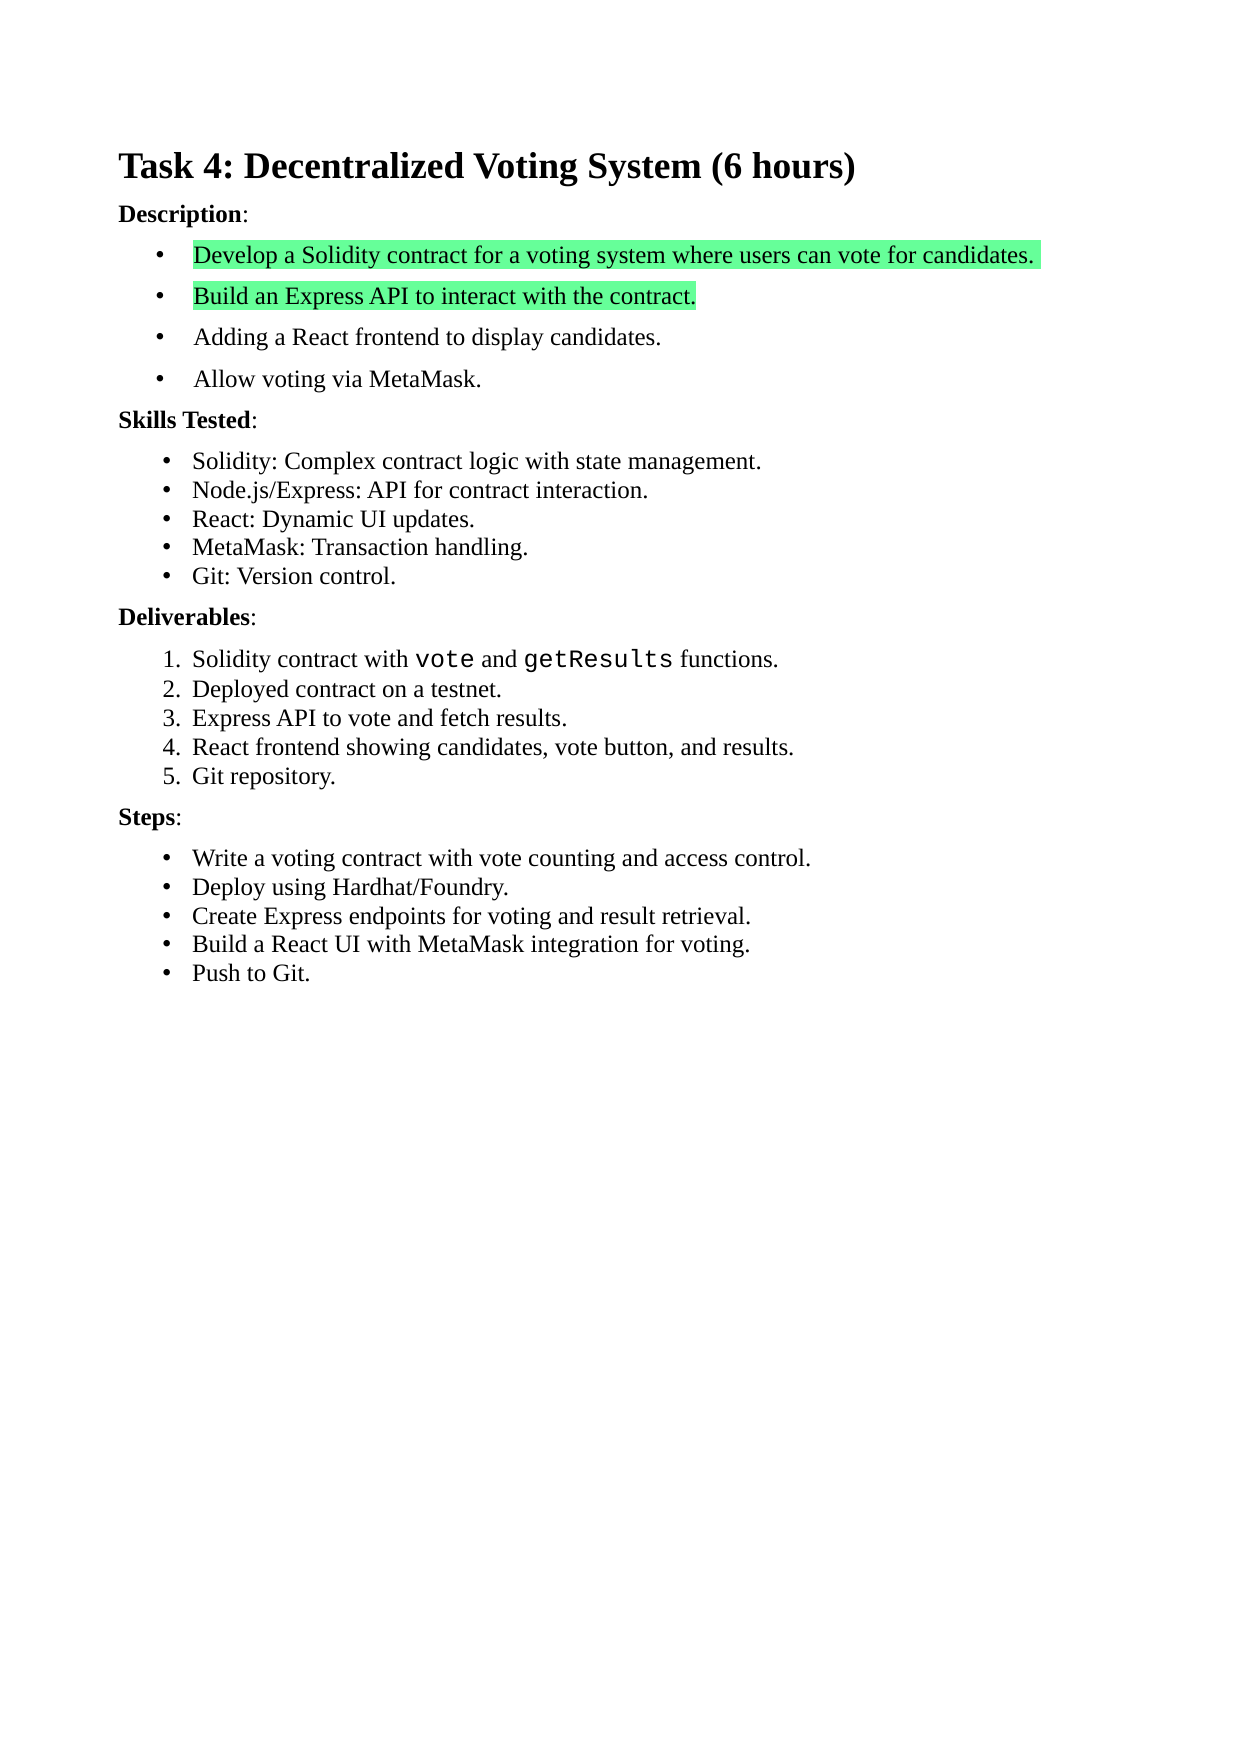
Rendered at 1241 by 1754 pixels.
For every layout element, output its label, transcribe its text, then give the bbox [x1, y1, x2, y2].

text Steps: [118, 802, 1122, 831]
list Express API to vote and fetch results. [162, 703, 1122, 732]
list Node.js/Express: API for contract interaction. [162, 475, 1122, 504]
list Git repository. [162, 761, 1122, 789]
list Deployed contract on a testnet. [162, 674, 1122, 703]
list Build an Express API to interact with the contract. [156, 281, 1122, 310]
list MetaMask: Transaction handling. [162, 532, 1122, 561]
list Allow voting via MetaMask. [156, 364, 1122, 392]
list Develop a Solidity contract for a voting system where users can vote for candidates. [156, 240, 1122, 269]
list Solidity: Complex contract logic with state management. [162, 446, 1122, 475]
list Write a voting contract with vote counting and access control. [162, 843, 1122, 872]
list Git: Version control. [162, 561, 1122, 590]
list Solidity contract with vote and getResults functions. [162, 644, 1122, 674]
text Description: [118, 199, 1122, 227]
list React: Dynamic UI updates. [162, 504, 1122, 532]
list Deploy using Hardhat/Foundry. [162, 872, 1122, 901]
text Skills Tested: [118, 405, 1122, 434]
list Adding a React frontend to display candidates. [156, 322, 1122, 351]
list Push to Git. [162, 958, 1122, 987]
list Build a React UI with MetaMask integration for voting. [162, 929, 1122, 958]
text Deliverables: [118, 602, 1122, 631]
list React frontend showing candidates, vote button, and results. [162, 732, 1122, 761]
list Create Express endpoints for voting and result retrieval. [162, 901, 1122, 929]
subtitle Task 4: Decentralized Voting System (6 hours) [118, 143, 1122, 186]
